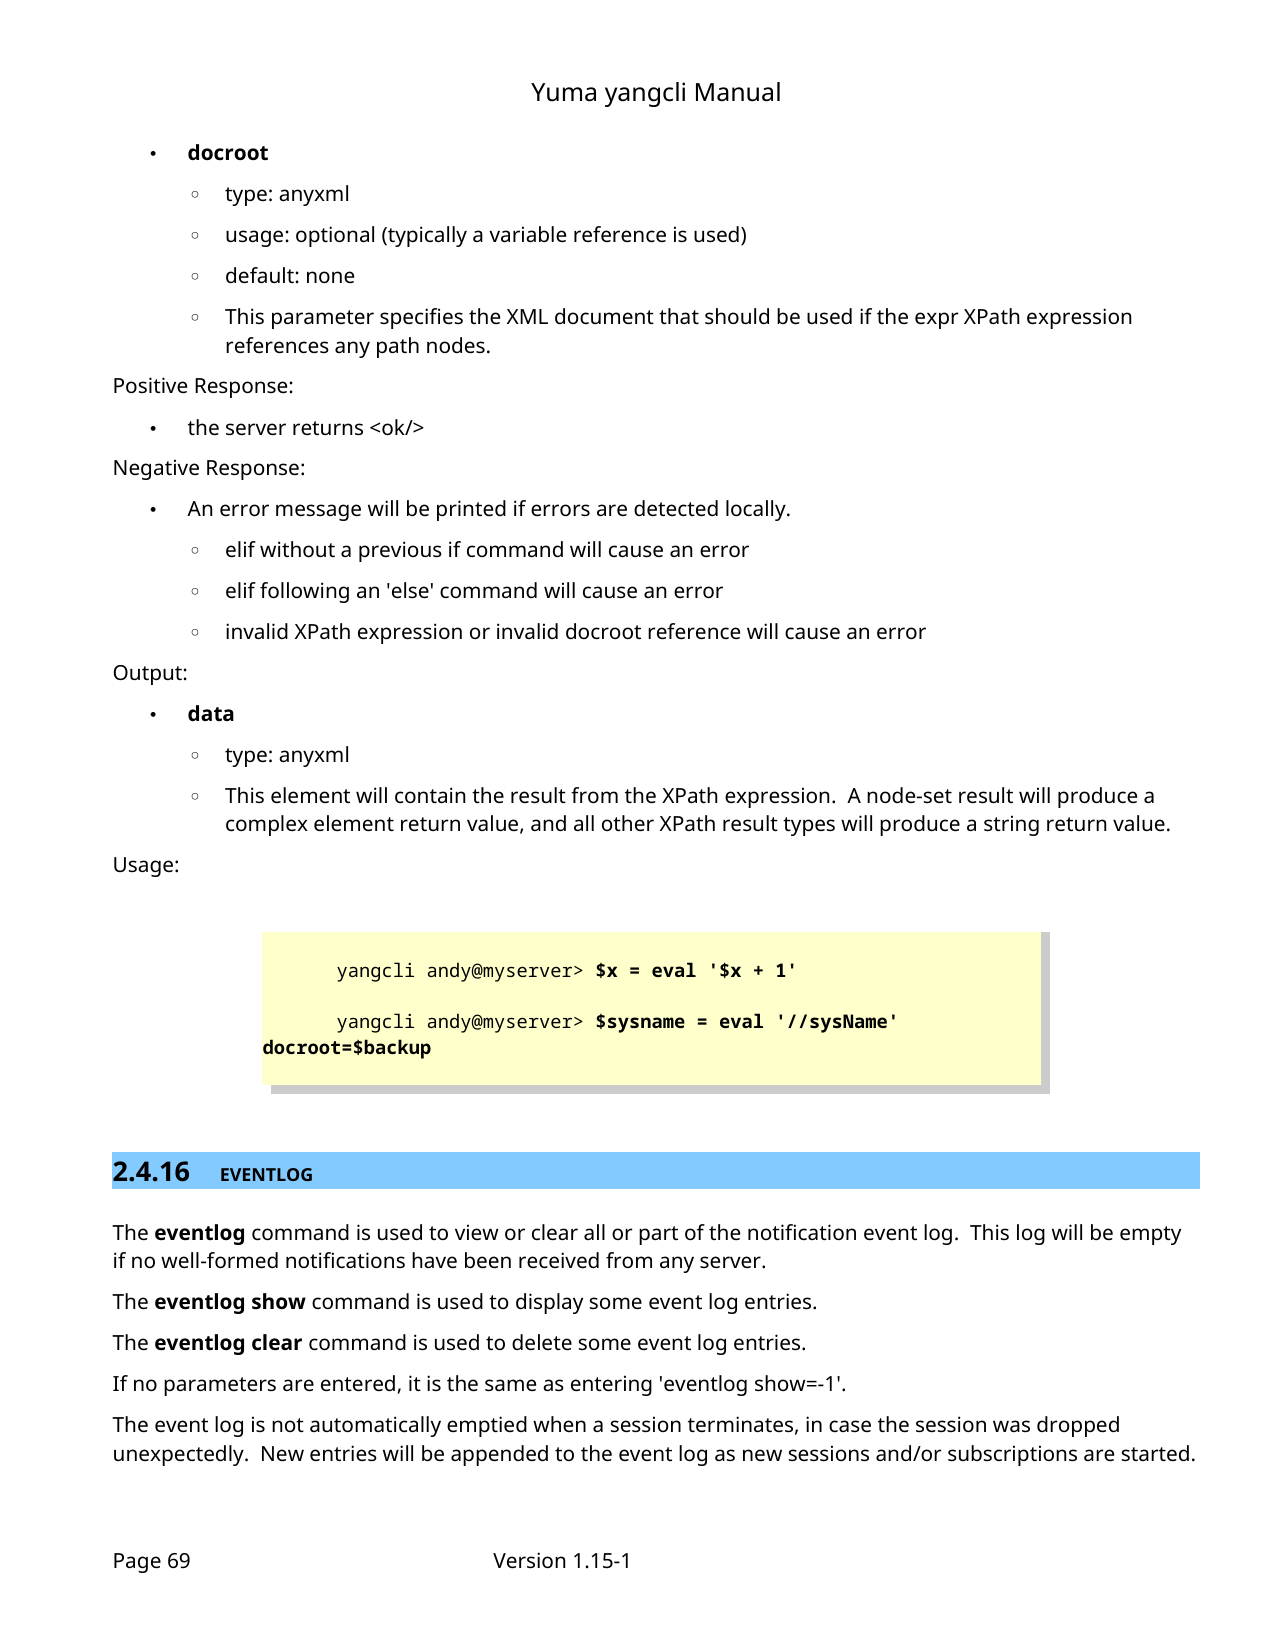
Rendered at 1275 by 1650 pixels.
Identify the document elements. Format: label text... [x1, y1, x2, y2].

text If no parameters are entered, it is the same as entering 'eventlog show=-1'. [112, 1369, 1200, 1398]
list data [150, 699, 1200, 728]
text The eventlog command is used to view or clear all or part of the notification event log. This log will be empty if no well-formed notifications have been received from any server. [112, 1218, 1200, 1275]
text The eventlog clear command is used to delete some event log entries. [112, 1328, 1200, 1357]
subtitle eventlog [112, 1152, 1200, 1189]
text The event log is not automatically emptied when a session terminates, in case the session was dropped unexpectedly. New entries will be appended to the event log as new sessions and/or subscriptions are started. [112, 1410, 1200, 1467]
list usage: optional (typically a variable reference is used) [187, 220, 1200, 249]
list type: anyxml [187, 740, 1200, 768]
text The eventlog show command is used to display some event log entries. [112, 1287, 1200, 1316]
text Negative Response: [112, 453, 1200, 482]
text Output: [112, 658, 1200, 687]
list An error message will be printed if errors are detected locally. [150, 494, 1200, 523]
list default: none [187, 261, 1200, 290]
list the server returns <ok/> [150, 413, 1200, 441]
text yangcli andy@myserver> $x = eval '$x + 1' [262, 958, 1041, 983]
text yangcli andy@myserver> $sysname = eval '//sysName' docroot=$backup [262, 1009, 1041, 1060]
list elif following an 'else' command will cause an error [187, 576, 1200, 605]
list invalid XPath expression or invalid docroot reference will cause an error [187, 617, 1200, 646]
list elif without a previous if command will cause an error [187, 535, 1200, 564]
list This element will contain the result from the XPath expression. A node-set result will produce a complex element return value, and all other XPath result types will produce a string return value. [187, 781, 1200, 838]
list This parameter specifies the XML document that should be used if the expr XPath expression references any path nodes. [187, 302, 1200, 359]
list docroot [150, 138, 1200, 167]
text Usage: [112, 850, 1200, 879]
list type: anyxml [187, 179, 1200, 208]
text Positive Response: [112, 372, 1200, 400]
